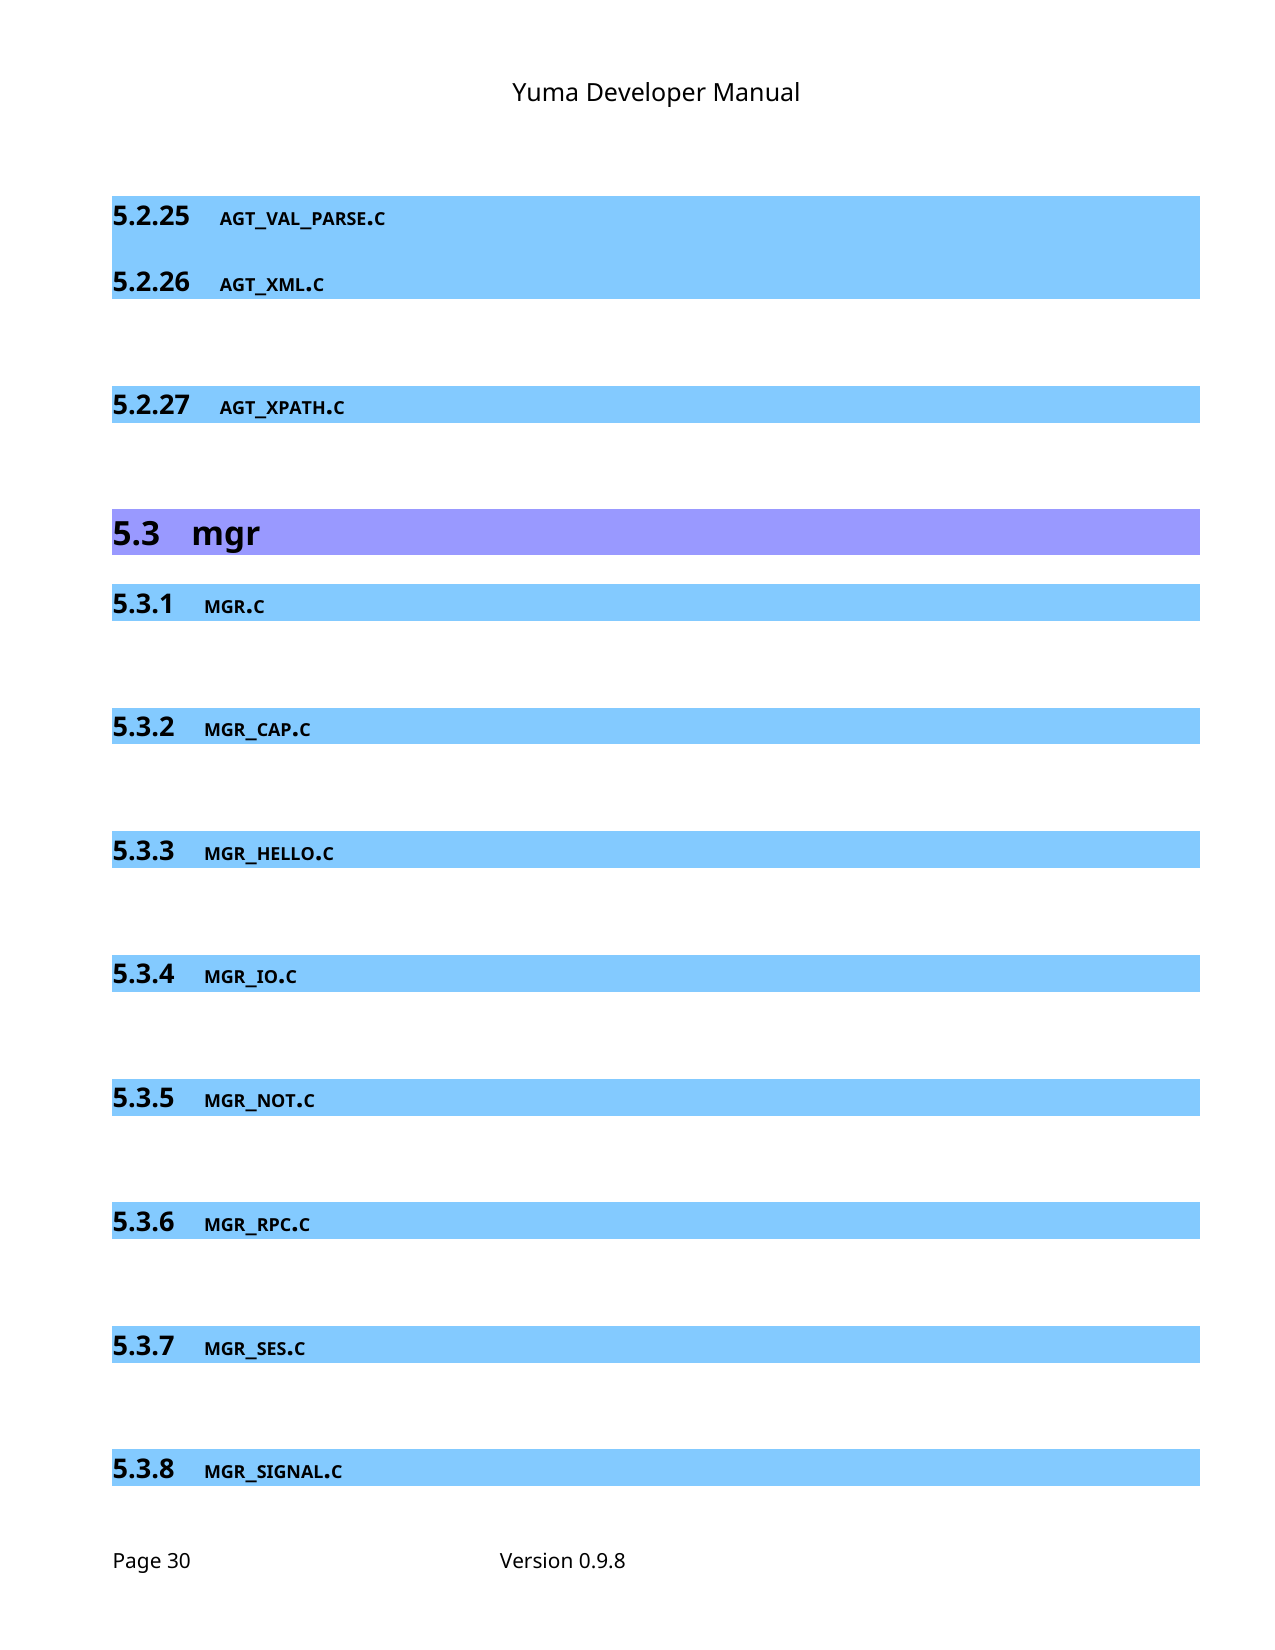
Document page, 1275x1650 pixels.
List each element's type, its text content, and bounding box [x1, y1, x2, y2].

subtitle mgr_hello.c [112, 831, 1200, 868]
subtitle mgr_io.c [112, 955, 1200, 992]
subtitle mgr.c [112, 584, 1200, 621]
subtitle mgr_rpc.c [112, 1202, 1200, 1239]
subtitle mgr_signal.c [112, 1449, 1200, 1486]
subtitle agt_val_parse.c [112, 196, 1200, 233]
subtitle agt_xpath.c [112, 386, 1200, 423]
subtitle mgr [112, 509, 1200, 555]
subtitle mgr_cap.c [112, 708, 1200, 744]
subtitle agt_xml.c [112, 262, 1200, 299]
subtitle mgr_ses.c [112, 1326, 1200, 1363]
subtitle mgr_not.c [112, 1079, 1200, 1116]
